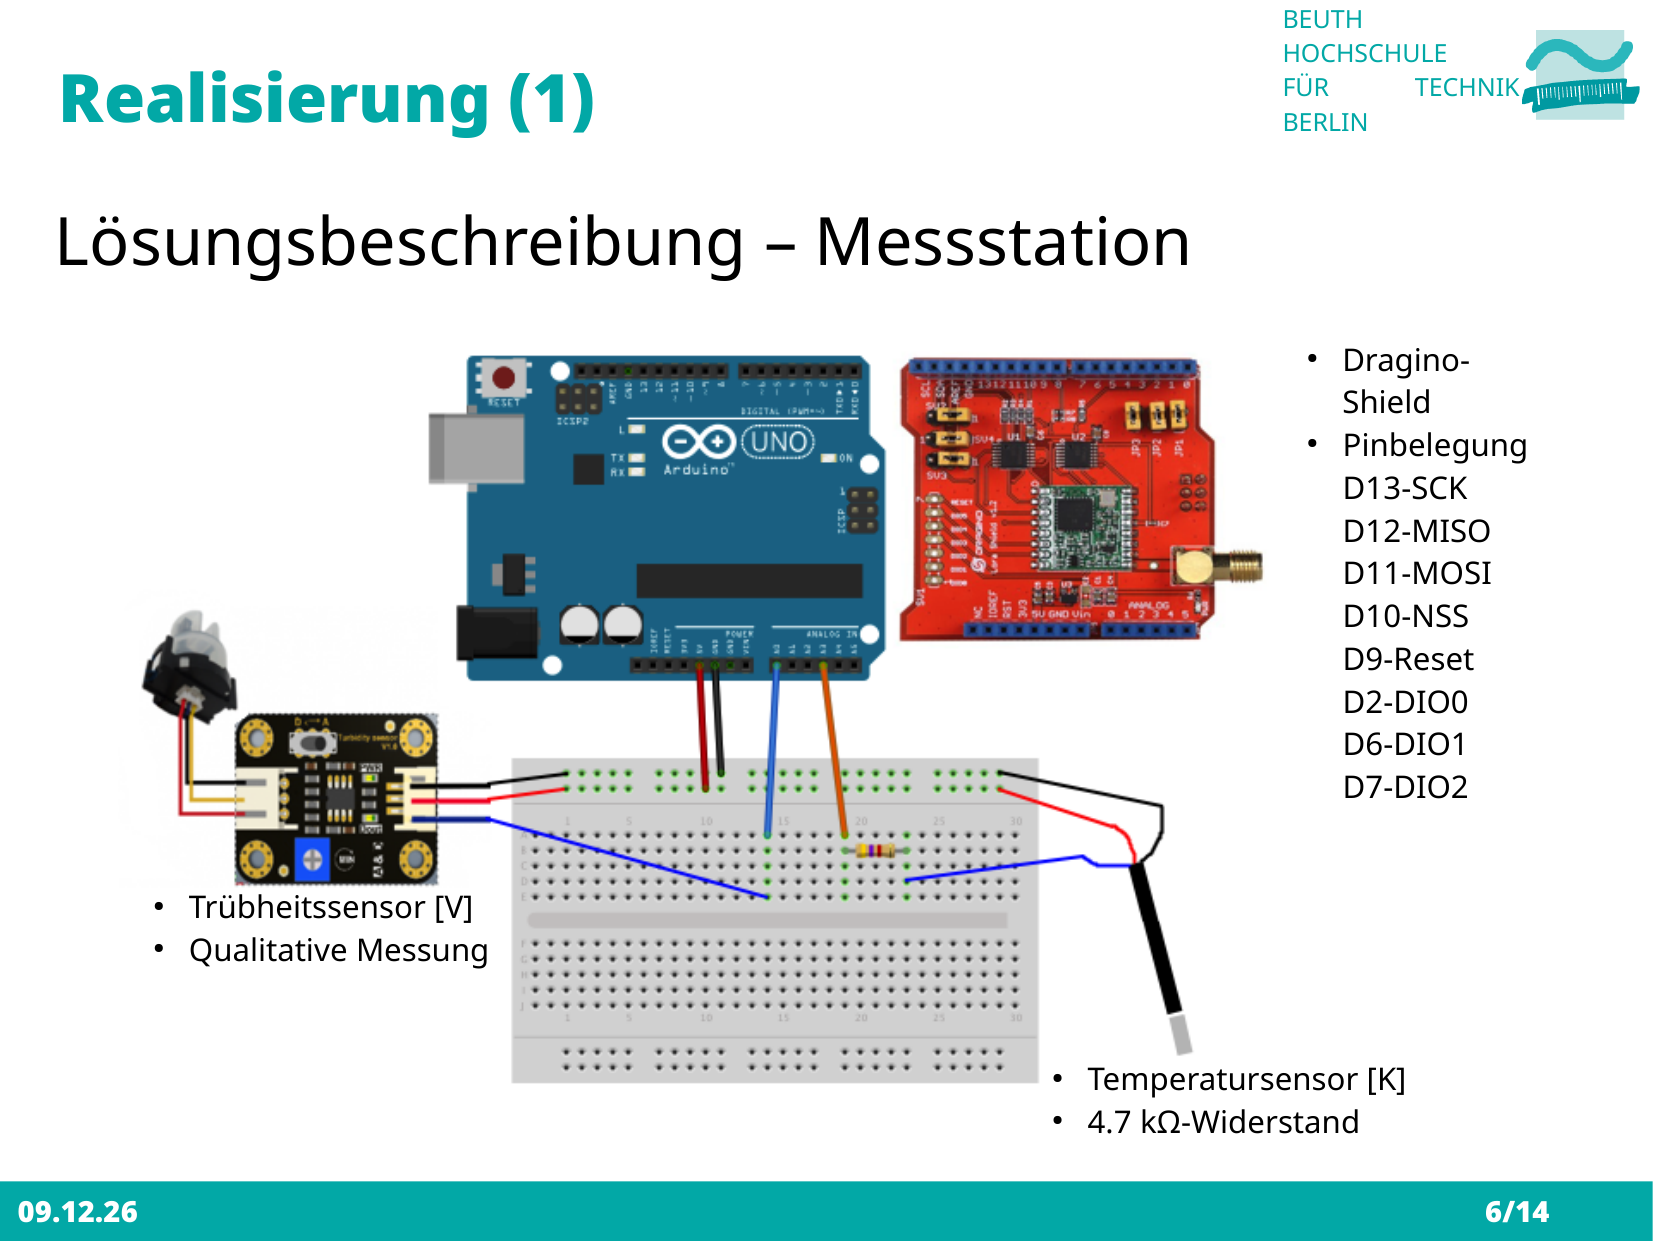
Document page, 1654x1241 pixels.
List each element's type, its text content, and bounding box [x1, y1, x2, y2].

picture [118, 308, 1275, 1099]
text_box Temperatursensor [K] 4.7 kΩ-Widerstand [1001, 1050, 1437, 1162]
text_box Trübheitssensor [V] Qualitative Messung [103, 878, 539, 991]
list Lösungsbeschreibung – Messstation [55, 194, 1591, 1125]
picture [1522, 30, 1640, 120]
text_box Dragino-Shield Pinbelegung D13-SCK D12-MISO D11-MOSI D10-NSS D9-Reset D2-DIO0 D6-DIO1 D7-DIO2 [1256, 330, 1557, 738]
title Realisierung (1) [58, 35, 1240, 142]
